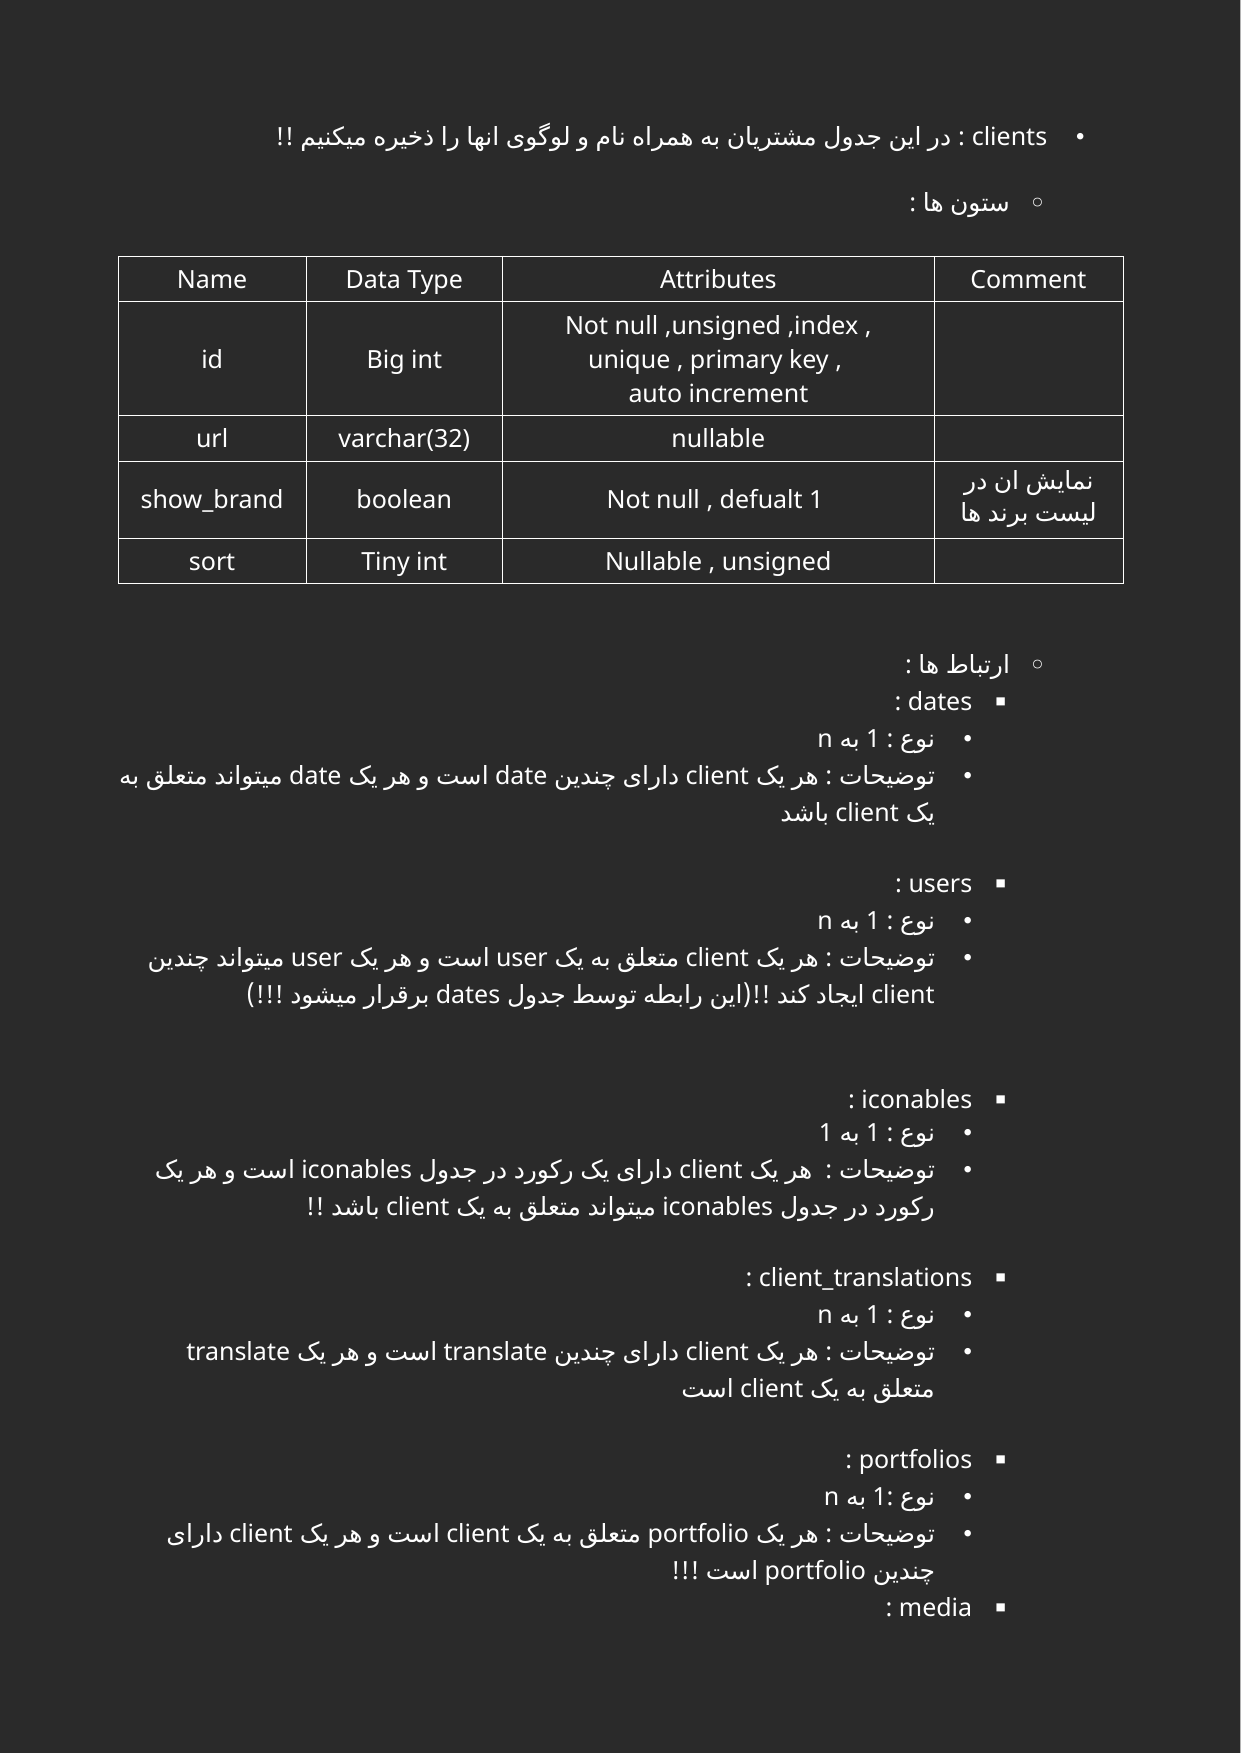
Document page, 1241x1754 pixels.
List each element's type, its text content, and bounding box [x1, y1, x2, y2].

table_cell varchar(32) [307, 416, 502, 461]
list نوع : 1 به n [118, 721, 972, 758]
table_cell [935, 416, 1123, 461]
table_cell Not null ,unsigned ,index , unique , primary key , auto increment [503, 302, 934, 415]
table_header Data Type [307, 257, 502, 301]
table_cell Tiny int [307, 539, 502, 583]
list توضیحات : هر یک client دارای چندین translate است و هر یک translate متعلق به یک client است [118, 1334, 972, 1408]
list dates : [118, 684, 1010, 721]
table_cell sort [119, 539, 306, 583]
table_cell show_brand [119, 462, 306, 538]
table_cell Big int [307, 302, 502, 415]
table_cell Nullable , unsigned [503, 539, 934, 583]
list iconables : [118, 1082, 1010, 1119]
table_cell [935, 539, 1123, 583]
table_cell url [119, 416, 306, 461]
table_cell Not null , defualt 1 [503, 462, 934, 538]
list نوع : 1 به n [118, 903, 972, 940]
list media : [118, 1589, 1010, 1627]
table_cell boolean [307, 462, 502, 538]
list portfolios : [118, 1442, 1010, 1479]
table_header Comment [935, 257, 1123, 301]
list نوع : 1 به n [118, 1297, 972, 1334]
list توضیحات : هر یک client متعلق به یک user است و هر یک user میتواند چندین client ایجاد کند !!(این رابطه توسط جدول dates برقرار میشود !!!) [118, 940, 972, 1014]
list توضیحات :‌ هر یک portfolio متعلق به یک client است و هر یک client دارای چندین portfolio است !!! [118, 1516, 972, 1589]
list نوع :‌1 به n [118, 1479, 972, 1516]
list client_translations : [118, 1260, 1010, 1297]
table_cell نمایش ان در لیست برند ها [935, 462, 1123, 538]
table_cell id [119, 302, 306, 415]
list users : [118, 866, 1010, 903]
table_cell [935, 302, 1123, 415]
list نوع : 1 به 1 [118, 1119, 972, 1152]
list ارتباط ها :‌ [118, 651, 1047, 684]
table_header Name [119, 257, 306, 301]
table_cell nullable [503, 416, 934, 461]
list توضیحات : هر یک client دارای چندین date است و هر یک date میتواند متعلق به یک client باشد [118, 758, 972, 832]
list ستون ها :‌ [118, 189, 1047, 222]
list clients : در این جدول مشتریان به همراه نام و لوگوی انها را ذخیره میکنیم !! [118, 118, 1085, 155]
table_header Attributes [503, 257, 934, 301]
list توضیحات : هر یک client دارای یک رکورد در جدول iconables است و هر یک رکورد در جدول iconables میتواند متعلق به یک client باشد !! [118, 1152, 972, 1226]
